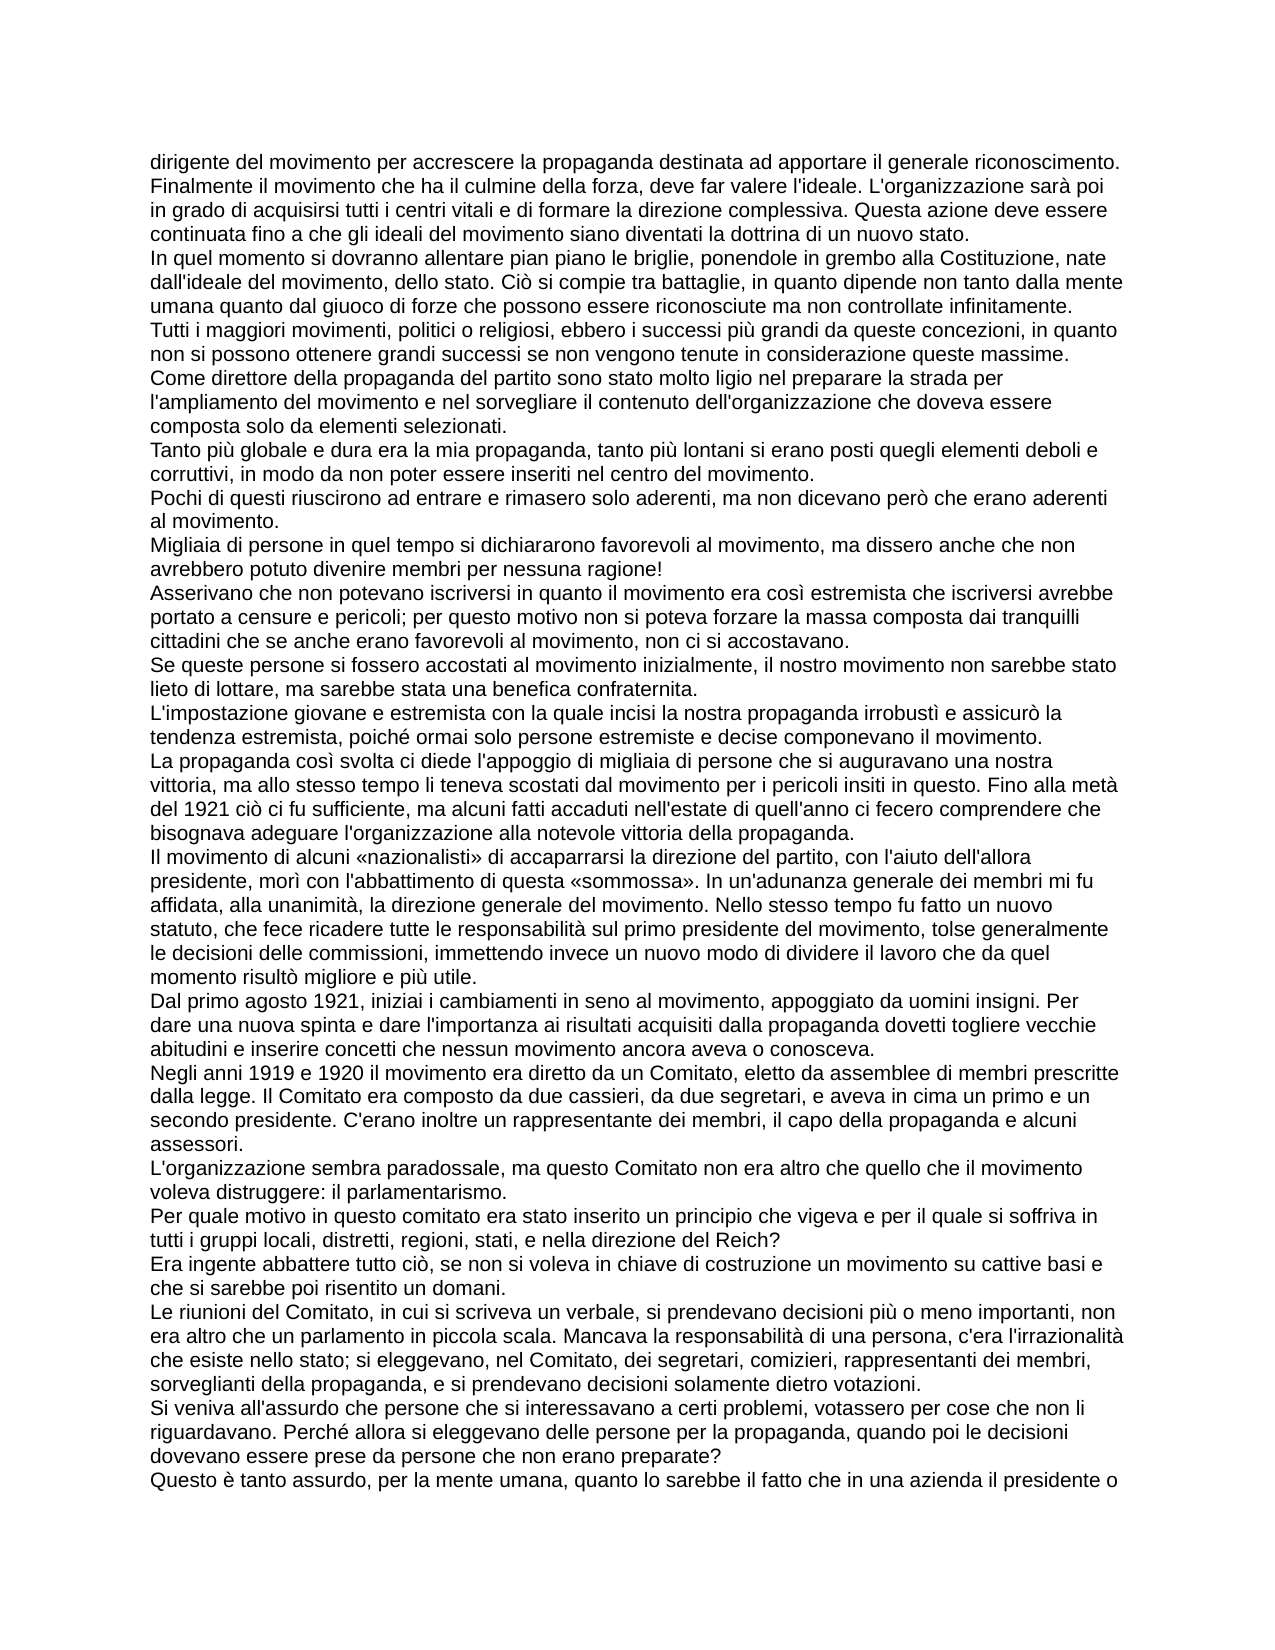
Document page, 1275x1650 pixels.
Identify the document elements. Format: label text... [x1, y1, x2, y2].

text dirigente del movimento per accrescere la propaganda destinata ad apportare il generale riconoscimento. Finalmente il movimento che ha il culmine della forza, deve far valere l'ideale. L'organizzazione sarà poi in grado di acquisirsi tutti i centri vitali e di formare la direzione complessiva. Questa azione deve essere continuata fino a che gli ideali del movimento siano diventati la dottrina di un nuovo stato. [150, 150, 1125, 246]
text Se queste persone si fossero accostati al movimento inizialmente, il nostro movimento non sarebbe stato lieto di lottare, ma sarebbe stata una benefica confraternita. [150, 653, 1125, 701]
text Tanto più globale e dura era la mia propaganda, tanto più lontani si erano posti quegli elementi deboli e corruttivi, in modo da non poter essere inseriti nel centro del movimento. [150, 437, 1125, 485]
text Tutti i maggiori movimenti, politici o religiosi, ebbero i successi più grandi da queste concezioni, in quanto non si possono ottenere grandi successi se non vengono tenute in considerazione queste massime. [150, 318, 1125, 366]
text Dal primo agosto 1921, iniziai i cambiamenti in seno al movimento, appoggiato da uomini insigni. Per dare una nuova spinta e dare l'importanza ai risultati acquisiti dalla propaganda dovetti togliere vecchie abitudini e inserire concetti che nessun movimento ancora aveva o conosceva. [150, 988, 1125, 1060]
text L'impostazione giovane e estremista con la quale incisi la nostra propaganda irrobustì e assicurò la tendenza estremista, poiché ormai solo persone estremiste e decise componevano il movimento. [150, 701, 1125, 749]
text Asserivano che non potevano iscriversi in quanto il movimento era così estremista che iscriversi avrebbe portato a censure e pericoli; per questo motivo non si poteva forzare la massa composta dai tranquilli cittadini che se anche erano favorevoli al movimento, non ci si accostavano. [150, 581, 1125, 653]
text Questo è tanto assurdo, per la mente umana, quanto lo sarebbe il fatto che in una azienda il presidente o [150, 1468, 1125, 1492]
text Negli anni 1919 e 1920 il movimento era diretto da un Comitato, eletto da assemblee di membri prescritte dalla legge. Il Comitato era composto da due cassieri, da due segretari, e aveva in cima un primo e un secondo presidente. C'erano inoltre un rappresentante dei membri, il capo della propaganda e alcuni assessori. [150, 1060, 1125, 1156]
text Per quale motivo in questo comitato era stato inserito un principio che vigeva e per il quale si soffriva in tutti i gruppi locali, distretti, regioni, stati, e nella direzione del Reich? [150, 1204, 1125, 1252]
text In quel momento si dovranno allentare pian piano le briglie, ponendole in grembo alla Costituzione, nate dall'ideale del movimento, dello stato. Ciò si compie tra battaglie, in quanto dipende non tanto dalla mente umana quanto dal giuoco di forze che possono essere riconosciute ma non controllate infinitamente. [150, 246, 1125, 318]
text Migliaia di persone in quel tempo si dichiararono favorevoli al movimento, ma dissero anche che non avrebbero potuto divenire membri per nessuna ragione! [150, 533, 1125, 581]
text Il movimento di alcuni «nazionalisti» di accaparrarsi la direzione del partito, con l'aiuto dell'allora presidente, morì con l'abbattimento di questa «sommossa». In un'adunanza generale dei membri mi fu affidata, alla unanimità, la direzione generale del movimento. Nello stesso tempo fu fatto un nuovo statuto, che fece ricadere tutte le responsabilità sul primo presidente del movimento, tolse generalmente le decisioni delle commissioni, immettendo invece un nuovo modo di dividere il lavoro che da quel momento risultò migliore e più utile. [150, 845, 1125, 988]
text Le riunioni del Comitato, in cui si scriveva un verbale, si prendevano decisioni più o meno importanti, non era altro che un parlamento in piccola scala. Mancava la responsabilità di una persona, c'era l'irrazionalità che esiste nello stato; si eleggevano, nel Comitato, dei segretari, comizieri, rappresentanti dei membri, sorveglianti della propaganda, e si prendevano decisioni solamente dietro votazioni. [150, 1300, 1125, 1396]
text L'organizzazione sembra paradossale, ma questo Comitato non era altro che quello che il movimento voleva distruggere: il parlamentarismo. [150, 1156, 1125, 1204]
text Come direttore della propaganda del partito sono stato molto ligio nel preparare la strada per l'ampliamento del movimento e nel sorvegliare il contenuto dell'organizzazione che doveva essere composta solo da elementi selezionati. [150, 366, 1125, 437]
text Era ingente abbattere tutto ciò, se non si voleva in chiave di costruzione un movimento su cattive basi e che si sarebbe poi risentito un domani. [150, 1252, 1125, 1300]
text Pochi di questi riuscirono ad entrare e rimasero solo aderenti, ma non dicevano però che erano aderenti al movimento. [150, 485, 1125, 533]
text La propaganda così svolta ci diede l'appoggio di migliaia di persone che si auguravano una nostra vittoria, ma allo stesso tempo li teneva scostati dal movimento per i pericoli insiti in questo. Fino alla metà del 1921 ciò ci fu sufficiente, ma alcuni fatti accaduti nell'estate di quell'anno ci fecero comprendere che bisognava adeguare l'organizzazione alla notevole vittoria della propaganda. [150, 749, 1125, 845]
text Si veniva all'assurdo che persone che si interessavano a certi problemi, votassero per cose che non li riguardavano. Perché allora si eleggevano delle persone per la propaganda, quando poi le decisioni dovevano essere prese da persone che non erano preparate? [150, 1396, 1125, 1468]
